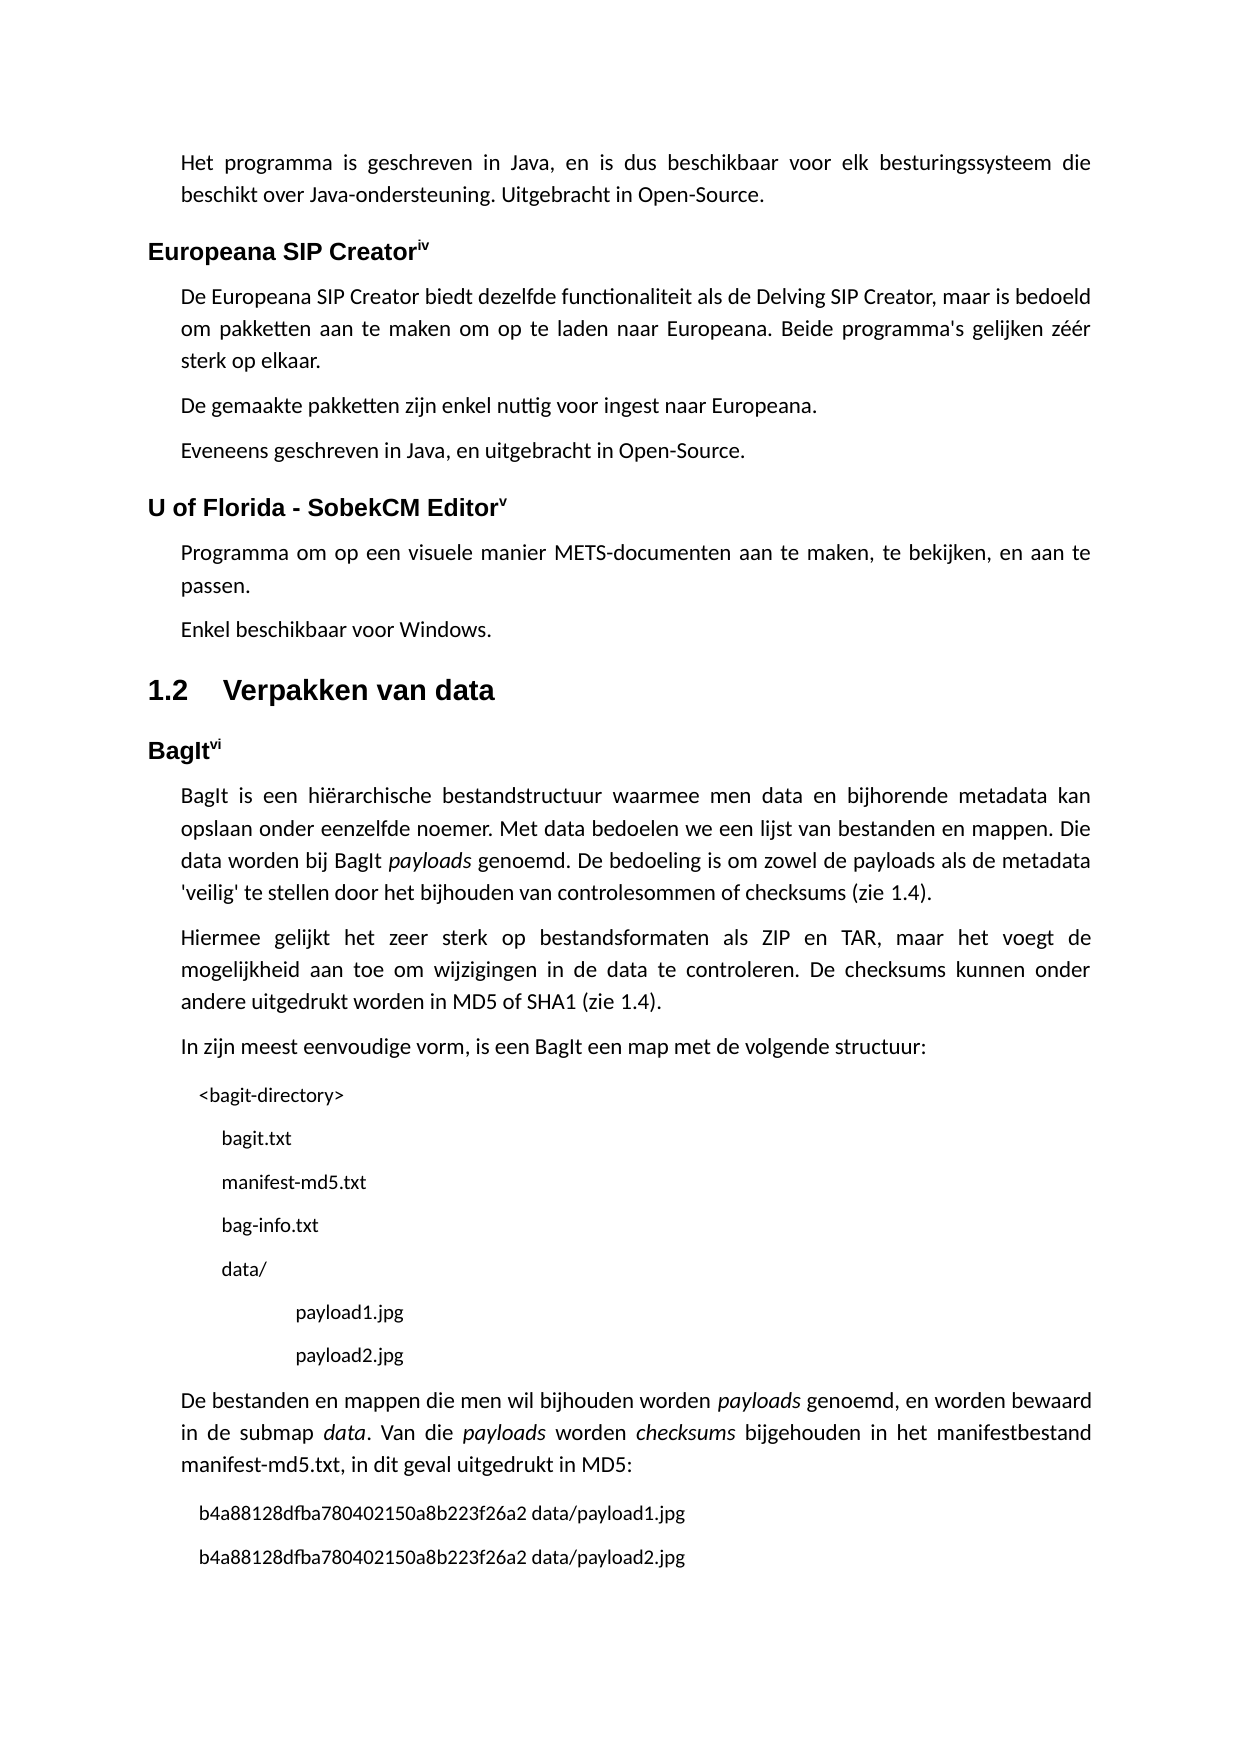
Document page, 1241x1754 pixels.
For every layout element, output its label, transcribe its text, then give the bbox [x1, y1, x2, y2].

subtitle Verpakken van data [148, 673, 1093, 706]
text De Europeana SIP Creator biedt dezelfde functionaliteit als de Delving SIP Creator, maar is bedoeld om pakketten aan te maken om op te laden naar Europeana. Beide programma's gelijken zéér sterk op elkaar. [181, 282, 1093, 375]
text <bagit-directory> [199, 1082, 1093, 1107]
text b4a88128dfba780402150a8b223f26a2 data/payload2.jpg [199, 1544, 1093, 1569]
subtitle Europeana SIP Creator [148, 237, 1093, 266]
text data/ [199, 1256, 1093, 1281]
text Programma om op een visuele manier METS-documenten aan te maken, te bekijken, en aan te passen. [181, 538, 1093, 599]
subtitle BagIt [148, 736, 1093, 765]
text bag-info.txt [199, 1212, 1093, 1238]
text In zijn meest eenvoudige vorm, is een BagIt een map met de volgende structuur: [181, 1032, 1093, 1060]
text payload2.jpg [199, 1343, 1093, 1368]
text Hiermee gelijkt het zeer sterk op bestandsformaten als ZIP en TAR, maar het voegt de mogelijkheid aan toe om wijzigingen in de data te controleren. De checksums kunnen onder andere uitgedrukt worden in MD5 of SHA1 (zie 1.4). [181, 923, 1093, 1015]
text De bestanden en mappen die men wil bijhouden worden payloads genoemd, en worden bewaard in de submap data. Van die payloads worden checksums bijgehouden in het manifestbestand manifest-md5.txt, in dit geval uitgedrukt in MD5: [181, 1386, 1093, 1478]
text Het programma is geschreven in Java, en is dus beschikbaar voor elk besturingssysteem die beschikt over Java-ondersteuning. Uitgebracht in Open-Source. [181, 148, 1093, 208]
text Enkel beschikbaar voor Windows. [181, 615, 1093, 643]
text De gemaakte pakketten zijn enkel nuttig voor ingest naar Europeana. [181, 391, 1093, 419]
text Eveneens geschreven in Java, en uitgebracht in Open-Source. [181, 436, 1093, 464]
text bagit.txt [199, 1125, 1093, 1151]
text b4a88128dfba780402150a8b223f26a2 data/payload1.jpg [199, 1501, 1093, 1526]
text manifest-md5.txt [199, 1169, 1093, 1194]
text BagIt is een hiërarchische bestandstructuur waarmee men data en bijhorende metadata kan opslaan onder eenzelfde noemer. Met data bedoelen we een lijst van bestanden en mappen. Die data worden bij BagIt payloads genoemd. De bedoeling is om zowel de payloads als de metadata 'veilig' te stellen door het bijhouden van controlesommen of checksums (zie 1.4). [181, 781, 1093, 906]
text payload1.jpg [199, 1299, 1093, 1324]
subtitle U of Florida - SobekCM Editor [148, 493, 1093, 522]
